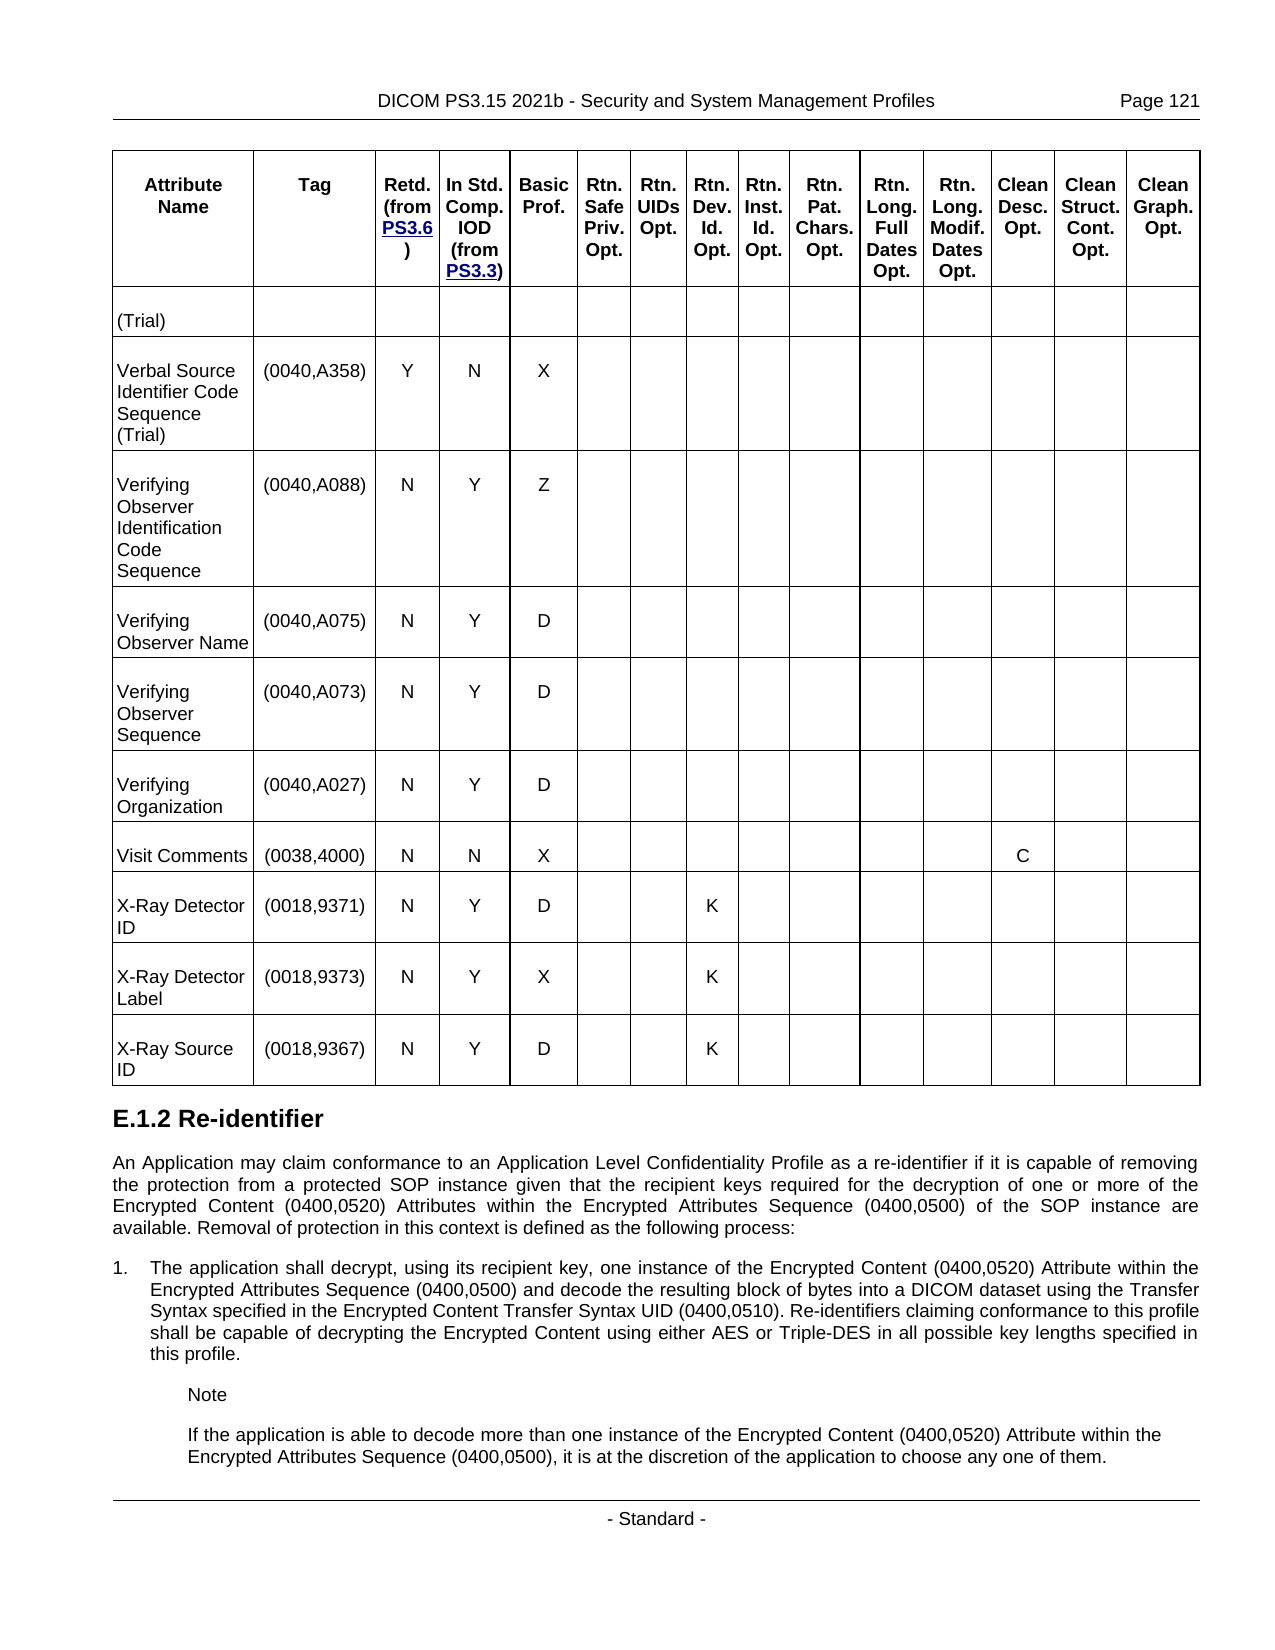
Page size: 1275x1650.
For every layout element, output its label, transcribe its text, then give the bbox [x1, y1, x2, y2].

table_cell [924, 822, 991, 871]
table_header Rtn. Inst. Id. Opt. [739, 151, 789, 286]
table_cell [578, 872, 630, 942]
table_header Rtn. Long. Modif. Dates Opt. [924, 151, 991, 286]
table_cell [578, 822, 630, 871]
table_cell (0018,9373) [254, 943, 375, 1013]
table_cell D [511, 1015, 577, 1085]
table_cell [1055, 751, 1126, 821]
table_cell X-Ray Detector ID [113, 872, 253, 942]
table_cell Verifying Observer Identification Code Sequence [113, 451, 253, 586]
table_cell [992, 872, 1054, 942]
table_cell Y [440, 451, 509, 586]
table_cell [924, 751, 991, 821]
table_cell [924, 943, 991, 1013]
table_header Rtn. UIDs Opt. [631, 151, 686, 286]
table_cell (0040,A073) [254, 658, 375, 750]
table_cell (0040,A358) [254, 337, 375, 450]
table_cell X [511, 337, 577, 450]
table_cell [739, 943, 789, 1013]
table_cell Verifying Observer Sequence [113, 658, 253, 750]
table_cell [1127, 337, 1199, 450]
table_cell [790, 337, 859, 450]
table_cell [790, 1015, 859, 1085]
table_cell Y [440, 751, 509, 821]
table_cell [861, 751, 923, 821]
table_cell [992, 287, 1054, 336]
table_cell [924, 658, 991, 750]
table_cell [739, 872, 789, 942]
table_cell N [376, 658, 439, 750]
table_cell X [511, 943, 577, 1013]
table_cell [739, 287, 789, 336]
table_cell [739, 658, 789, 750]
table_cell K [687, 872, 738, 942]
table_cell [578, 1015, 630, 1085]
table_cell [1055, 872, 1126, 942]
table_cell [631, 943, 686, 1013]
table_cell [578, 451, 630, 586]
table_cell [631, 658, 686, 750]
table_cell [440, 287, 509, 336]
table_cell [578, 587, 630, 657]
table_cell D [511, 751, 577, 821]
table_cell (Trial) [113, 287, 253, 336]
table_cell [739, 1015, 789, 1085]
table_cell N [376, 587, 439, 657]
table_cell [1127, 822, 1199, 871]
table_cell Verifying Organization [113, 751, 253, 821]
table_cell [631, 587, 686, 657]
table_cell [687, 587, 738, 657]
table_cell [631, 337, 686, 450]
table_cell [578, 658, 630, 750]
table_cell [861, 943, 923, 1013]
table_cell [924, 872, 991, 942]
table_cell [631, 751, 686, 821]
table_cell [1055, 451, 1126, 586]
table_cell [1055, 587, 1126, 657]
table_cell Y [440, 872, 509, 942]
table_cell N [376, 872, 439, 942]
table_cell [1055, 943, 1126, 1013]
table_cell X-Ray Source ID [113, 1015, 253, 1085]
table_cell Visit Comments [113, 822, 253, 871]
table_cell [992, 943, 1054, 1013]
table_cell N [376, 943, 439, 1013]
table_cell [578, 943, 630, 1013]
table_cell [1127, 1015, 1199, 1085]
table_cell N [376, 822, 439, 871]
table_cell N [376, 1015, 439, 1085]
table_cell [511, 287, 577, 336]
table_cell N [440, 822, 509, 871]
table_cell C [992, 822, 1054, 871]
table_cell [687, 287, 738, 336]
text E.1.2 Re-identifier [112, 1104, 1200, 1133]
table_header Retd. (from PS3.6) [376, 151, 439, 286]
table_cell Y [440, 943, 509, 1013]
table_cell (0040,A027) [254, 751, 375, 821]
table_cell Verifying Observer Name [113, 587, 253, 657]
table_cell [1127, 287, 1199, 336]
table_header In Std. Comp. IOD (from PS3.3) [440, 151, 509, 286]
table_cell K [687, 1015, 738, 1085]
table_cell Verbal Source Identifier Code Sequence (Trial) [113, 337, 253, 450]
table_header Tag [254, 151, 375, 286]
table_cell [631, 872, 686, 942]
table_cell [924, 587, 991, 657]
table_cell [992, 658, 1054, 750]
table_cell [578, 287, 630, 336]
table_cell [739, 587, 789, 657]
table_cell [631, 287, 686, 336]
table_cell [1055, 287, 1126, 336]
table_cell (0018,9367) [254, 1015, 375, 1085]
table_cell X [511, 822, 577, 871]
text If the application is able to decode more than one instance of the Encrypted Content (0400,0520) Attribute within the Encrypted Attributes Sequence (0400,0500), it is at the discretion of the application to choose any one of them. [187, 1424, 1162, 1467]
table_cell [924, 1015, 991, 1085]
table_cell [631, 451, 686, 586]
table_header Rtn. Safe Priv. Opt. [578, 151, 630, 286]
table_cell [861, 587, 923, 657]
text 1. The application shall decrypt, using its recipient key, one instance of the Encrypted Content (0400,0520) Attribute within the Encrypted Attributes Sequence (0400,0500) and decode the resulting block of bytes into a DICOM dataset using the Transfer Syntax specified in the Encrypted Content Transfer Syntax UID (0400,0510). Re-identifiers claiming conformance to this profile shall be capable of decrypting the Encrypted Content using either AES or Triple-DES in all possible key lengths specified in this profile. [112, 1257, 1200, 1365]
table_cell [1127, 451, 1199, 586]
table_cell [790, 822, 859, 871]
table_cell [992, 587, 1054, 657]
table_cell [992, 451, 1054, 586]
text An Application may claim conformance to an Application Level Confidentiality Profile as a re-identifier if it is capable of removing the protection from a protected SOP instance given that the recipient keys required for the decryption of one or more of the Encrypted Content (0400,0520) Attributes within the Encrypted Attributes Sequence (0400,0500) of the SOP instance are available. Removal of protection in this context is defined as the following process: [112, 1152, 1200, 1238]
table_cell (0040,A088) [254, 451, 375, 586]
table_cell [631, 1015, 686, 1085]
table_header Attribute Name [113, 151, 253, 286]
table_cell Y [376, 337, 439, 450]
table_cell [687, 751, 738, 821]
table_cell [687, 337, 738, 450]
table_cell [1127, 751, 1199, 821]
table_cell [924, 337, 991, 450]
table_cell [861, 872, 923, 942]
table_cell D [511, 587, 577, 657]
table_cell [790, 658, 859, 750]
table_cell [1055, 1015, 1126, 1085]
table_cell D [511, 658, 577, 750]
table_cell [1055, 658, 1126, 750]
table_cell [687, 658, 738, 750]
table_cell [739, 337, 789, 450]
table_cell [861, 337, 923, 450]
table_header Rtn. Long. Full Dates Opt. [861, 151, 923, 286]
table_cell Z [511, 451, 577, 586]
table_header Clean Struct. Cont. Opt. [1055, 151, 1126, 286]
table_cell [790, 943, 859, 1013]
table_cell [861, 451, 923, 586]
table_cell [992, 337, 1054, 450]
table_cell N [440, 337, 509, 450]
table_cell [790, 587, 859, 657]
table_cell Y [440, 1015, 509, 1085]
table_cell Y [440, 587, 509, 657]
table_cell (0038,4000) [254, 822, 375, 871]
table_cell (0018,9371) [254, 872, 375, 942]
table_cell [790, 287, 859, 336]
table_cell N [376, 751, 439, 821]
table_cell [861, 287, 923, 336]
table_cell [1127, 587, 1199, 657]
table_cell (0040,A075) [254, 587, 375, 657]
table_cell [1055, 822, 1126, 871]
table_cell K [687, 943, 738, 1013]
table_cell [376, 287, 439, 336]
table_cell [790, 451, 859, 586]
table_cell [790, 872, 859, 942]
table_cell [739, 822, 789, 871]
table_cell [1127, 658, 1199, 750]
table_cell X-Ray Detector Label [113, 943, 253, 1013]
table_cell [687, 822, 738, 871]
table_cell [739, 451, 789, 586]
table_cell [861, 1015, 923, 1085]
table_cell [790, 751, 859, 821]
table_header Rtn. Dev. Id. Opt. [687, 151, 738, 286]
table_cell [924, 451, 991, 586]
table_cell [254, 287, 375, 336]
table_cell [687, 451, 738, 586]
table_cell [1127, 872, 1199, 942]
table_cell [578, 337, 630, 450]
table_cell [992, 751, 1054, 821]
table_cell [1127, 943, 1199, 1013]
table_cell D [511, 872, 577, 942]
table_cell [631, 822, 686, 871]
table_cell [1055, 337, 1126, 450]
table_header Basic Prof. [511, 151, 577, 286]
table_cell [992, 1015, 1054, 1085]
table_cell [739, 751, 789, 821]
table_cell Y [440, 658, 509, 750]
table_cell N [376, 451, 439, 586]
table_header Rtn. Pat. Chars. Opt. [790, 151, 859, 286]
table_cell [924, 287, 991, 336]
table_cell [861, 658, 923, 750]
table_header Clean Graph. Opt. [1127, 151, 1199, 286]
text Note [187, 1383, 1162, 1405]
table_cell [578, 751, 630, 821]
table_cell [861, 822, 923, 871]
table_header Clean Desc. Opt. [992, 151, 1054, 286]
